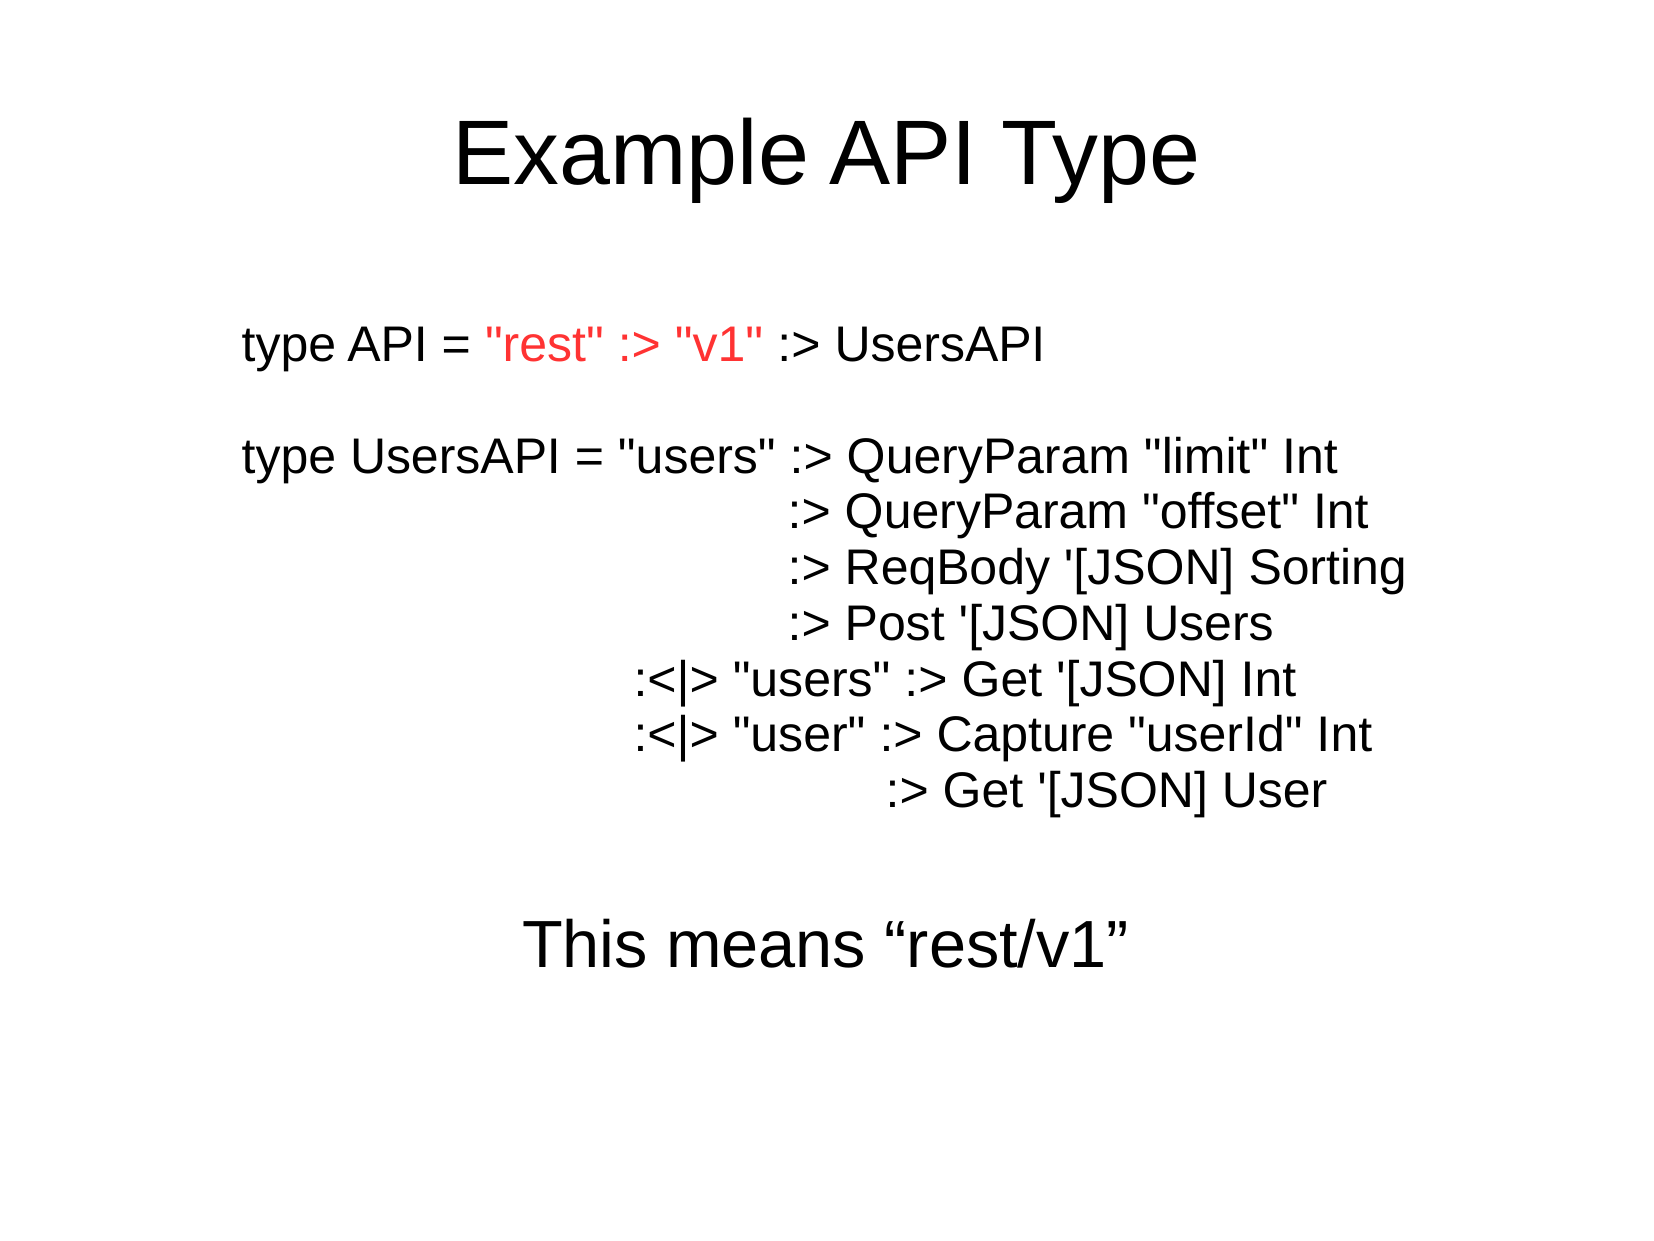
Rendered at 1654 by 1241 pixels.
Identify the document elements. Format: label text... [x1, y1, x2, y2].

title Example API Type [82, 49, 1571, 257]
text_box This means “rest/v1” [507, 900, 1147, 990]
subtitle type API = "rest" :> "v1" :> UsersAPI type UsersAPI = "users" :> QueryParam "limit" Int :> QueryParam "offset" Int :> ReqBody '[JSON] Sorting :> Post '[JSON] Users :<|> "users" :> Get '[JSON] Int :<|> "user" :> Capture "userId" Int :> Get '[JSON] User [185, 290, 1468, 901]
